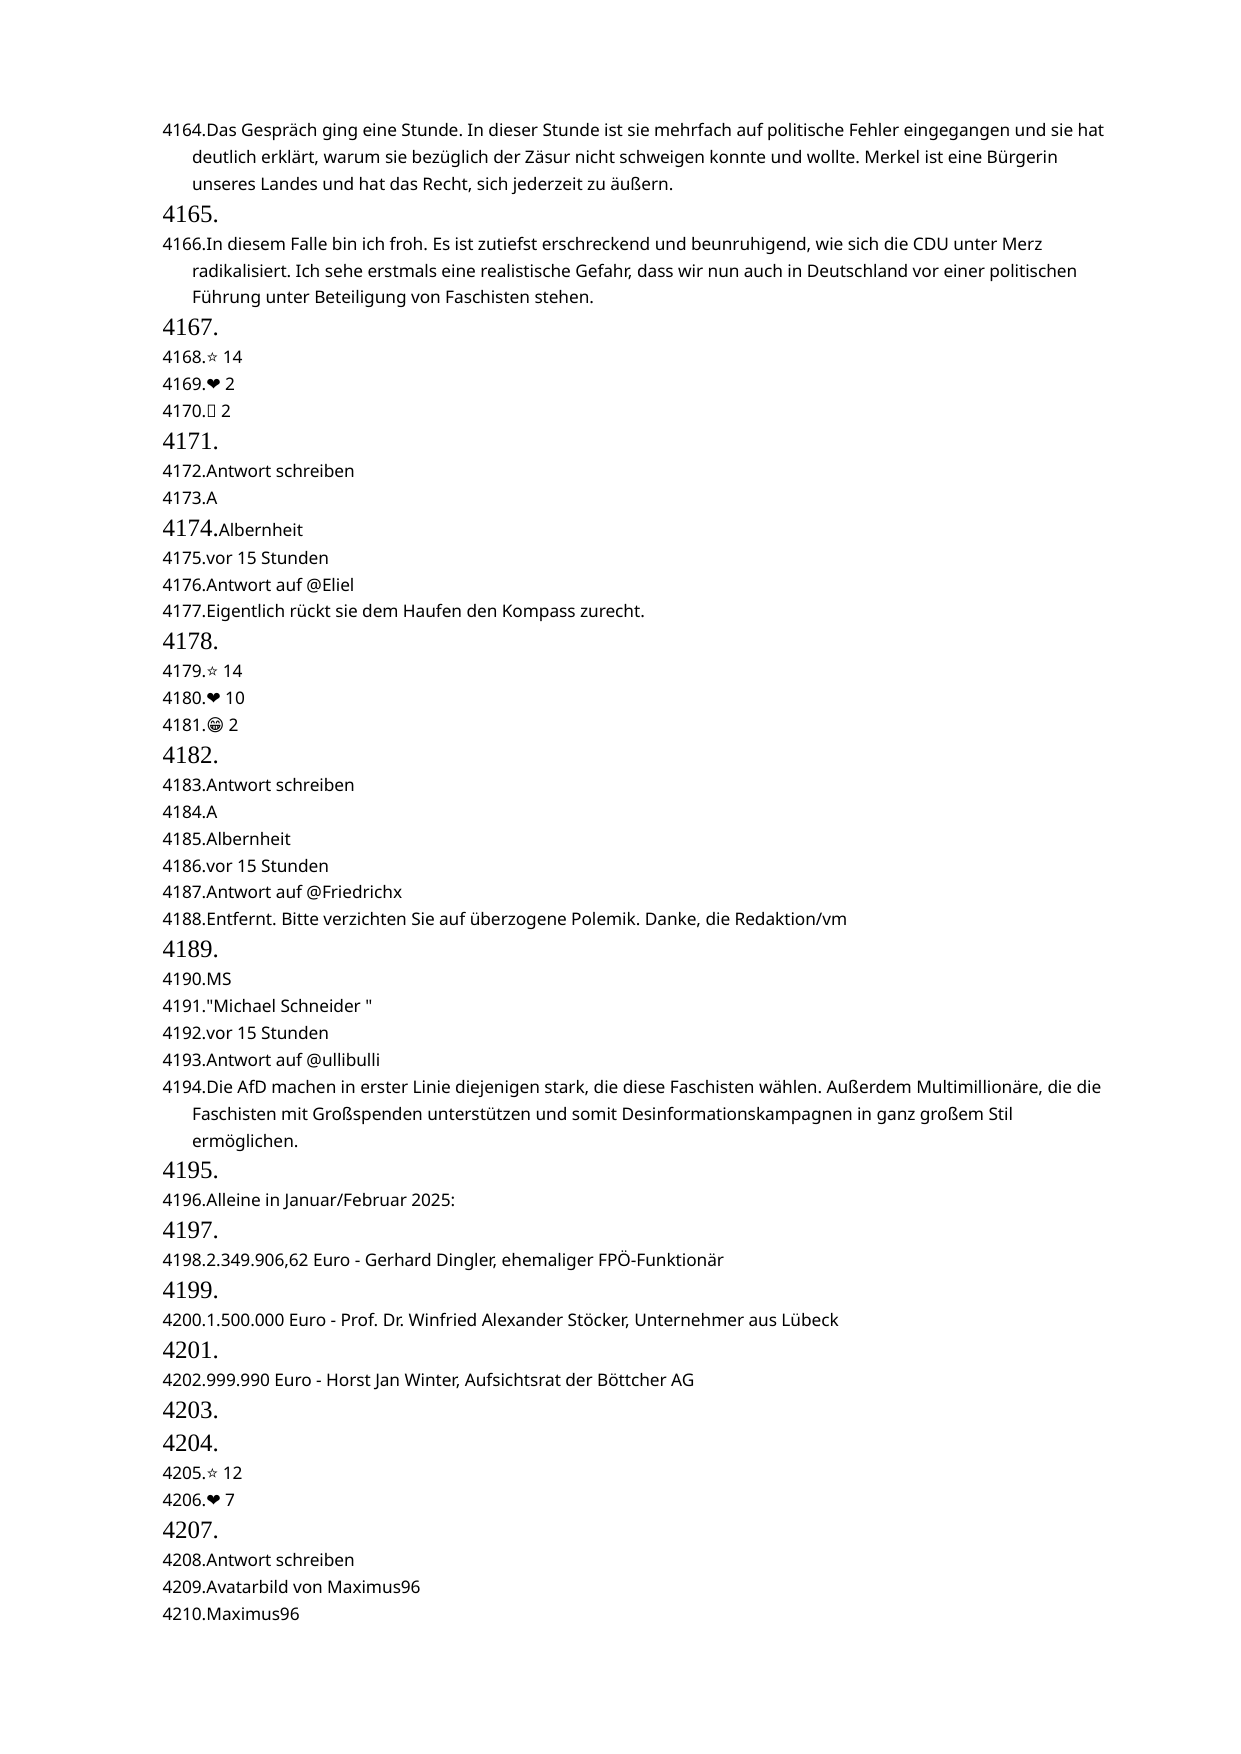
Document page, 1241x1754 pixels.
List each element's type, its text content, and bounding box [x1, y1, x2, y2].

list Maximus96 [162, 1602, 1122, 1625]
list Antwort auf @Eliel [162, 573, 1122, 596]
list 🤨 2 [162, 399, 1122, 423]
list Eigentlich rückt sie dem Haufen den Kompass zurecht. [162, 599, 1122, 623]
list ⭐️ 14 [162, 345, 1122, 369]
list 999.990 Euro - Horst Jan Winter, Aufsichtsrat der Böttcher AG [162, 1368, 1122, 1392]
list Antwort schreiben [162, 459, 1122, 482]
list vor 15 Stunden [162, 1021, 1122, 1044]
list ❤️ 10 [162, 686, 1122, 710]
list 2.349.906,62 Euro - Gerhard Dingler, ehemaliger FPÖ-Funktionär [162, 1248, 1122, 1272]
list Die AfD machen in erster Linie diejenigen stark, die diese Faschisten wählen. Außerdem Multimillionäre, die die Faschisten mit Großspenden unterstützen und somit Desinformationskampagnen in ganz großem Stil ermöglichen. [162, 1075, 1122, 1152]
list Antwort schreiben [162, 1548, 1122, 1571]
list 1.500.000 Euro - Prof. Dr. Winfried Alexander Stöcker, Unternehmer aus Lübeck [162, 1308, 1122, 1332]
list vor 15 Stunden [162, 546, 1122, 569]
list A [162, 800, 1122, 823]
list In diesem Falle bin ich froh. Es ist zutiefst erschreckend und beunruhigend, wie sich die CDU unter Merz radikalisiert. Ich sehe erstmals eine realistische Gefahr, dass wir nun auch in Deutschland vor einer politischen Führung unter Beteiligung von Faschisten stehen. [162, 232, 1122, 309]
list MS [162, 967, 1122, 991]
list ❤️ 7 [162, 1488, 1122, 1511]
list Entfernt. Bitte verzichten Sie auf überzogene Polemik. Danke, die Redaktion/vm [162, 907, 1122, 931]
list Antwort schreiben [162, 773, 1122, 797]
list Antwort auf @Friedrichx [162, 881, 1122, 904]
list Alleine in Januar/Februar 2025: [162, 1188, 1122, 1212]
list Antwort auf @ullibulli [162, 1048, 1122, 1071]
list ❤️ 2 [162, 372, 1122, 396]
list Albernheit [162, 827, 1122, 850]
list Avatarbild von Maximus96 [162, 1575, 1122, 1598]
list Albernheit [162, 513, 1122, 542]
list A [162, 486, 1122, 509]
list ⭐️ 12 [162, 1461, 1122, 1484]
list 😁 2 [162, 713, 1122, 737]
list "Michael Schneider " [162, 994, 1122, 1018]
list vor 15 Stunden [162, 854, 1122, 877]
list Das Gespräch ging eine Stunde. In dieser Stunde ist sie mehrfach auf politische Fehler eingegangen und sie hat deutlich erklärt, warum sie bezüglich der Zäsur nicht schweigen konnte und wollte. Merkel ist eine Bürgerin unseres Landes und hat das Recht, sich jederzeit zu äußern. [162, 118, 1122, 195]
list ⭐️ 14 [162, 659, 1122, 683]
